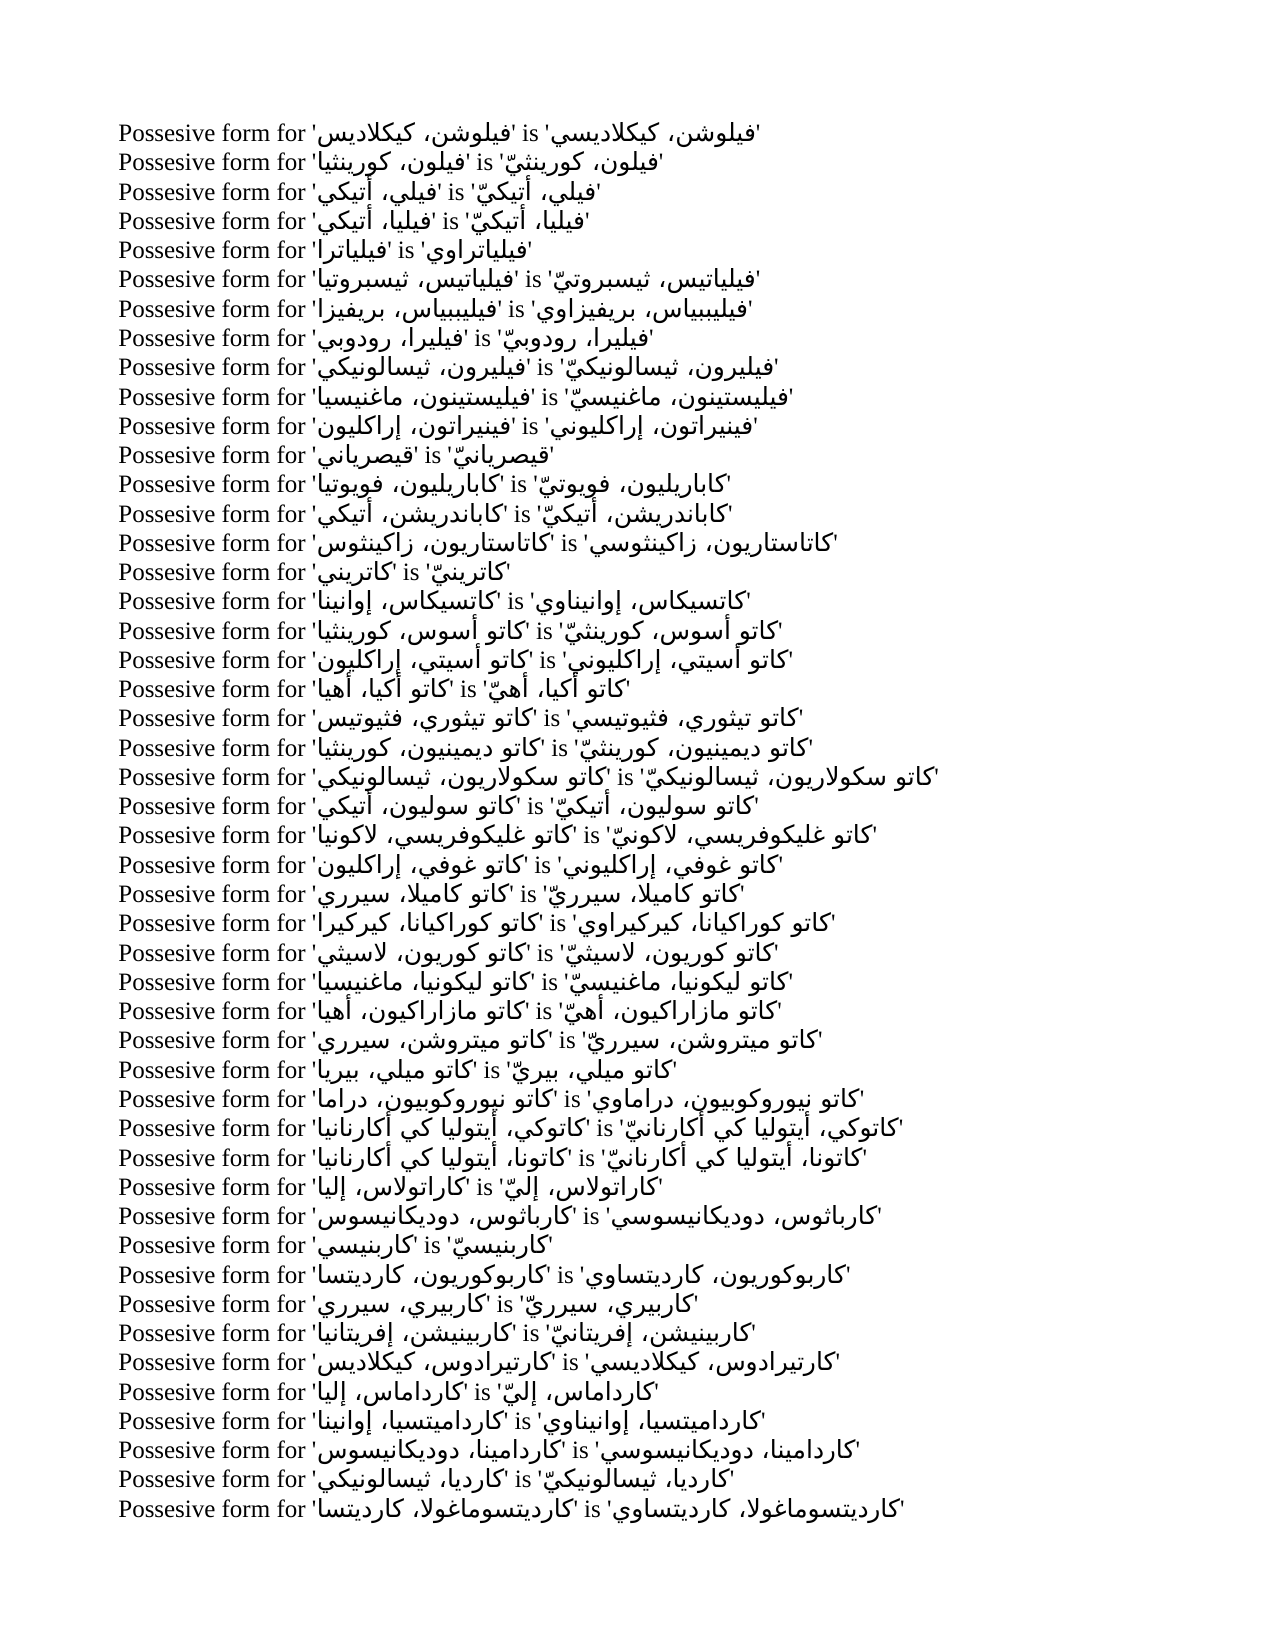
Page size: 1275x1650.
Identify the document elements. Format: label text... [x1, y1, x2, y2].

text Possesive form for 'فيلوشن، كيكلاديس' is 'فيلوشن، كيكلاديسي' [118, 118, 1157, 147]
text Possesive form for 'كاربيري، سيرري' is 'كاربيري، سيرريّ' [118, 1289, 1157, 1318]
text Possesive form for 'كاربنيسي' is 'كاربنيسيّ' [118, 1230, 1157, 1260]
text Possesive form for 'كاتو تيثوري، فثيوتيس' is 'كاتو تيثوري، فثيوتيسي' [118, 703, 1157, 733]
text Possesive form for 'كاتو ميتروشن، سيرري' is 'كاتو ميتروشن، سيرريّ' [118, 1026, 1157, 1055]
text Possesive form for 'كاتو كوريون، لاسيثي' is 'كاتو كوريون، لاسيثيّ' [118, 938, 1157, 967]
text Possesive form for 'فيليرون، ثيسالونيكي' is 'فيليرون، ثيسالونيكيّ' [118, 352, 1157, 382]
text Possesive form for 'كارديتسوماغولا، كارديتسا' is 'كارديتسوماغولا، كارديتساوي' [118, 1494, 1157, 1523]
text Possesive form for 'كاتو أسوس، كورينثيا' is 'كاتو أسوس، كورينثيّ' [118, 616, 1157, 645]
text Possesive form for 'كاتو كاميلا، سيرري' is 'كاتو كاميلا، سيرريّ' [118, 879, 1157, 908]
text Possesive form for 'كاتو سوليون، أتيكي' is 'كاتو سوليون، أتيكيّ' [118, 791, 1157, 821]
text Possesive form for 'كاربينيشن، إفريتانيا' is 'كاربينيشن، إفريتانيّ' [118, 1318, 1157, 1347]
text Possesive form for 'كاباريليون، فويوتيا' is 'كاباريليون، فويوتيّ' [118, 469, 1157, 499]
text Possesive form for 'كاتو مازاراكيون، أهيا' is 'كاتو مازاراكيون، أهيّ' [118, 996, 1157, 1026]
text Possesive form for 'كاتسيكاس، إوانينا' is 'كاتسيكاس، إوانيناوي' [118, 586, 1157, 616]
text Possesive form for 'فيلي، أتيكي' is 'فيلي، أتيكيّ' [118, 177, 1157, 206]
text Possesive form for 'كاتو ديمينيون، كورينثيا' is 'كاتو ديمينيون، كورينثيّ' [118, 733, 1157, 762]
text Possesive form for 'فيلون، كورينثيا' is 'فيلون، كورينثيّ' [118, 147, 1157, 177]
text Possesive form for 'كاتونا، أيتوليا كي أكارنانيا' is 'كاتونا، أيتوليا كي أكارنانيّ' [118, 1143, 1157, 1172]
text Possesive form for 'كاتو أسيتي، إراكليون' is 'كاتو أسيتي، إراكليوني' [118, 645, 1157, 674]
text Possesive form for 'فيلياترا' is 'فيلياتراوي' [118, 235, 1157, 264]
text Possesive form for 'فيليرا، رودوبي' is 'فيليرا، رودوبيّ' [118, 323, 1157, 352]
text Possesive form for 'كارديا، ثيسالونيكي' is 'كارديا، ثيسالونيكيّ' [118, 1464, 1157, 1494]
text Possesive form for 'كارتيرادوس، كيكلاديس' is 'كارتيرادوس، كيكلاديسي' [118, 1347, 1157, 1377]
text Possesive form for 'فيليا، أتيكي' is 'فيليا، أتيكيّ' [118, 206, 1157, 235]
text Possesive form for 'كاتو ليكونيا، ماغنيسيا' is 'كاتو ليكونيا، ماغنيسيّ' [118, 967, 1157, 996]
text Possesive form for 'فيليببياس، بريفيزا' is 'فيليببياس، بريفيزاوي' [118, 294, 1157, 323]
text Possesive form for 'كاتريني' is 'كاترينيّ' [118, 557, 1157, 586]
text Possesive form for 'كاردامينا، دوديكانيسوس' is 'كاردامينا، دوديكانيسوسي' [118, 1435, 1157, 1464]
text Possesive form for 'كاتو غوفي، إراكليون' is 'كاتو غوفي، إراكليوني' [118, 850, 1157, 879]
text Possesive form for 'كاتو سكولاريون، ثيسالونيكي' is 'كاتو سكولاريون، ثيسالونيكيّ' [118, 762, 1157, 791]
text Possesive form for 'كاتو نيوروكوبيون، دراما' is 'كاتو نيوروكوبيون، دراماوي' [118, 1084, 1157, 1113]
text Possesive form for 'كاتو كوراكيانا، كيركيرا' is 'كاتو كوراكيانا، كيركيراوي' [118, 908, 1157, 938]
text Possesive form for 'كاتو ميلي، بيريا' is 'كاتو ميلي، بيريّ' [118, 1055, 1157, 1084]
text Possesive form for 'قيصرياني' is 'قيصريانيّ' [118, 440, 1157, 469]
text Possesive form for 'كاتاستاريون، زاكينثوس' is 'كاتاستاريون، زاكينثوسي' [118, 528, 1157, 557]
text Possesive form for 'فيليستينون، ماغنيسيا' is 'فيليستينون، ماغنيسيّ' [118, 382, 1157, 411]
text Possesive form for 'كاباندريشن، أتيكي' is 'كاباندريشن، أتيكيّ' [118, 499, 1157, 528]
text Possesive form for 'كاتوكي، أيتوليا كي أكارنانيا' is 'كاتوكي، أيتوليا كي أكارنانيّ' [118, 1113, 1157, 1143]
text Possesive form for 'فيلياتيس، ثيسبروتيا' is 'فيلياتيس، ثيسبروتيّ' [118, 264, 1157, 294]
text Possesive form for 'كارداماس، إليا' is 'كارداماس، إليّ' [118, 1377, 1157, 1406]
text Possesive form for 'كاراتولاس، إليا' is 'كاراتولاس، إليّ' [118, 1172, 1157, 1201]
text Possesive form for 'كارداميتسيا، إوانينا' is 'كارداميتسيا، إوانيناوي' [118, 1406, 1157, 1435]
text Possesive form for 'كاربوكوريون، كارديتسا' is 'كاربوكوريون، كارديتساوي' [118, 1260, 1157, 1289]
text Possesive form for 'كاتو غليكوفريسي، لاكونيا' is 'كاتو غليكوفريسي، لاكونيّ' [118, 821, 1157, 850]
text Possesive form for 'كارباثوس، دوديكانيسوس' is 'كارباثوس، دوديكانيسوسي' [118, 1201, 1157, 1230]
text Possesive form for 'فينيراتون، إراكليون' is 'فينيراتون، إراكليوني' [118, 411, 1157, 440]
text Possesive form for 'كاتو أكيا، أهيا' is 'كاتو أكيا، أهيّ' [118, 674, 1157, 703]
